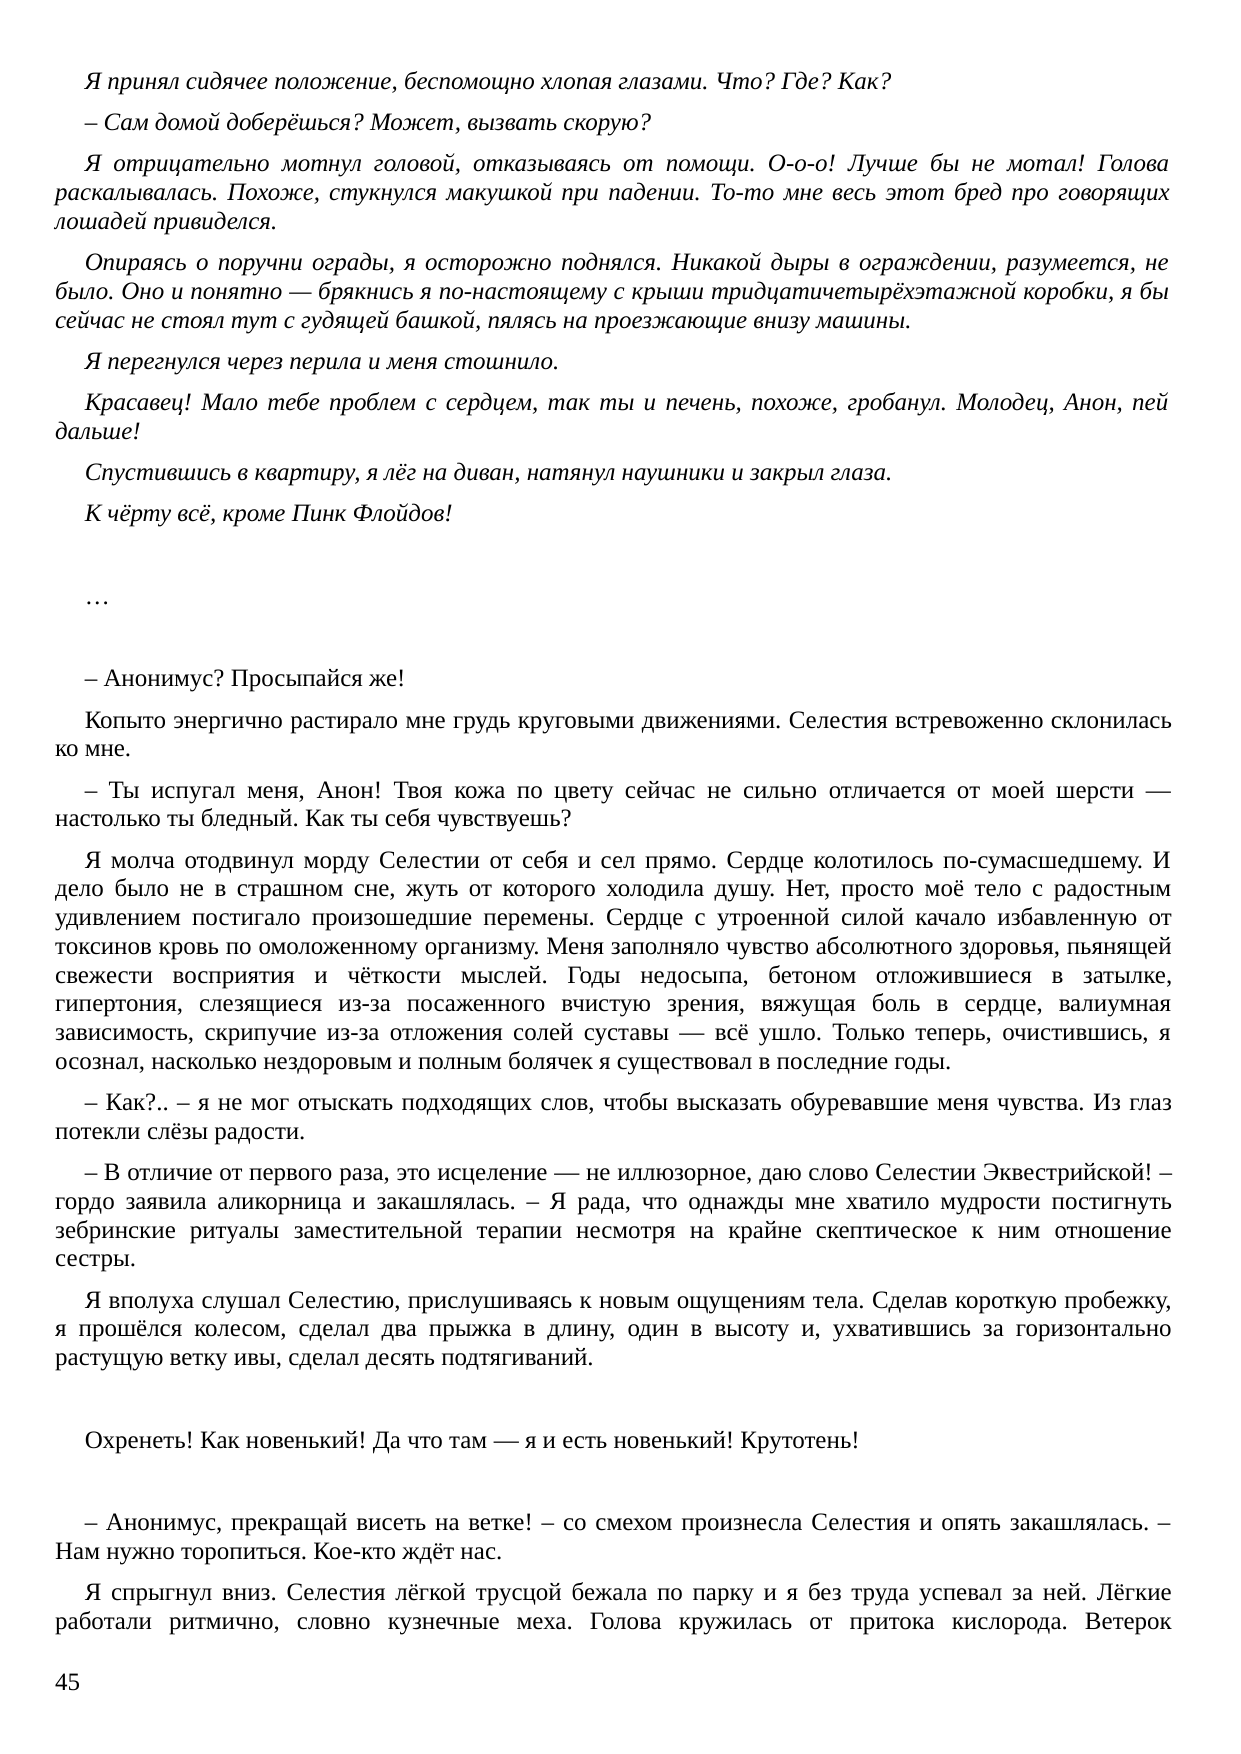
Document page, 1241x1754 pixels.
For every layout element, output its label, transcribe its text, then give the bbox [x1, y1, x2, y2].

text – В отличие от первого раза, это исцеление — не иллюзорное, даю слово Селестии Эквестрийской! – гордо заявила аликорница и закашлялась. – Я рада, что однажды мне хватило мудрости постигнуть зебринские ритуалы заместительной терапии несмотря на крайне скептическое к ним отношение сестры. [55, 1157, 1173, 1272]
text – Анонимус? Просыпайся же! [55, 663, 1173, 692]
text … [55, 581, 1173, 610]
text Я перегнулся через перила и меня стошнило. [55, 346, 1173, 375]
text – Ты испугал меня, Анон! Твоя кожа по цвету сейчас не сильно отличается от моей шерсти — настолько ты бледный. Как ты себя чувствуешь? [55, 775, 1173, 832]
text Опираясь о поручни ограды, я осторожно поднялся. Никакой дыры в ограждении, разумеется, не было. Оно и понятно — брякнись я по-настоящему с крыши тридцатичетырёхэтажной коробки, я бы сейчас не стоял тут с гудящей башкой, пялясь на проезжающие внизу машины. [55, 247, 1173, 333]
text Красавец! Мало тебе проблем с сердцем, так ты и печень, похоже, гробанул. Молодец, Анон, пей дальше! [55, 387, 1173, 445]
text Я принял сидячее положение, беспомощно хлопая глазами. Что? Где? Как? [55, 66, 1173, 95]
text – Как?.. – я не мог отыскать подходящих слов, чтобы высказать обуревавшие меня чувства. Из глаз потекли слёзы радости. [55, 1087, 1173, 1145]
text Спустившись в квартиру, я лёг на диван, натянул наушники и закрыл глаза. [55, 457, 1173, 486]
text – Сам домой доберёшься? Может, вызвать скорую? [55, 107, 1173, 136]
text Я спрыгнул вниз. Селестия лёгкой трусцой бежала по парку и я без труда успевал за ней. Лёгкие работали ритмично, словно кузнечные меха. Голова кружилась от притока кислорода. Ветерок [55, 1577, 1173, 1635]
text Копыто энергично растирало мне грудь круговыми движениями. Селестия встревоженно склонилась ко мне. [55, 705, 1173, 762]
text Я молча отодвинул морду Селестии от себя и сел прямо. Сердце колотилось по-сумасшедшему. И дело было не в страшном сне, жуть от которого холодила душу. Нет, просто моё тело с радостным удивлением постигало произошедшие перемены. Сердце с утроенной силой качало избавленную от токсинов кровь по омоложенному организму. Меня заполняло чувство абсолютного здоровья, пьянящей свежести восприятия и чёткости мыслей. Годы недосыпа, бетоном отложившиеся в затылке, гипертония, слезящиеся из-за посаженного вчистую зрения, вяжущая боль в сердце, валиумная зависимость, скрипучие из-за отложения солей суставы — всё ушло. Только теперь, очистившись, я осознал, насколько нездоровым и полным болячек я существовал в последние годы. [55, 845, 1173, 1075]
text К чёрту всё, кроме Пинк Флойдов! [55, 498, 1173, 527]
text – Анонимус, прекращай висеть на ветке! – со смехом произнесла Селестия и опять закашлялась. – Нам нужно торопиться. Кое-кто ждёт нас. [55, 1507, 1173, 1565]
text Я вполуха слушал Селестию, прислушиваясь к новым ощущениям тела. Сделав короткую пробежку, я прошёлся колесом, сделал два прыжка в длину, один в высоту и, ухватившись за горизонтально растущую ветку ивы, сделал десять подтягиваний. [55, 1285, 1173, 1371]
text Я отрицательно мотнул головой, отказываясь от помощи. О-о-о! Лучше бы не мотал! Голова раскалывалась. Похоже, стукнулся макушкой при падении. То-то мне весь этот бред про говорящих лошадей привиделся. [55, 148, 1173, 235]
text Охренеть! Как новенький! Да что там — я и есть новенький! Крутотень! [55, 1425, 1173, 1453]
